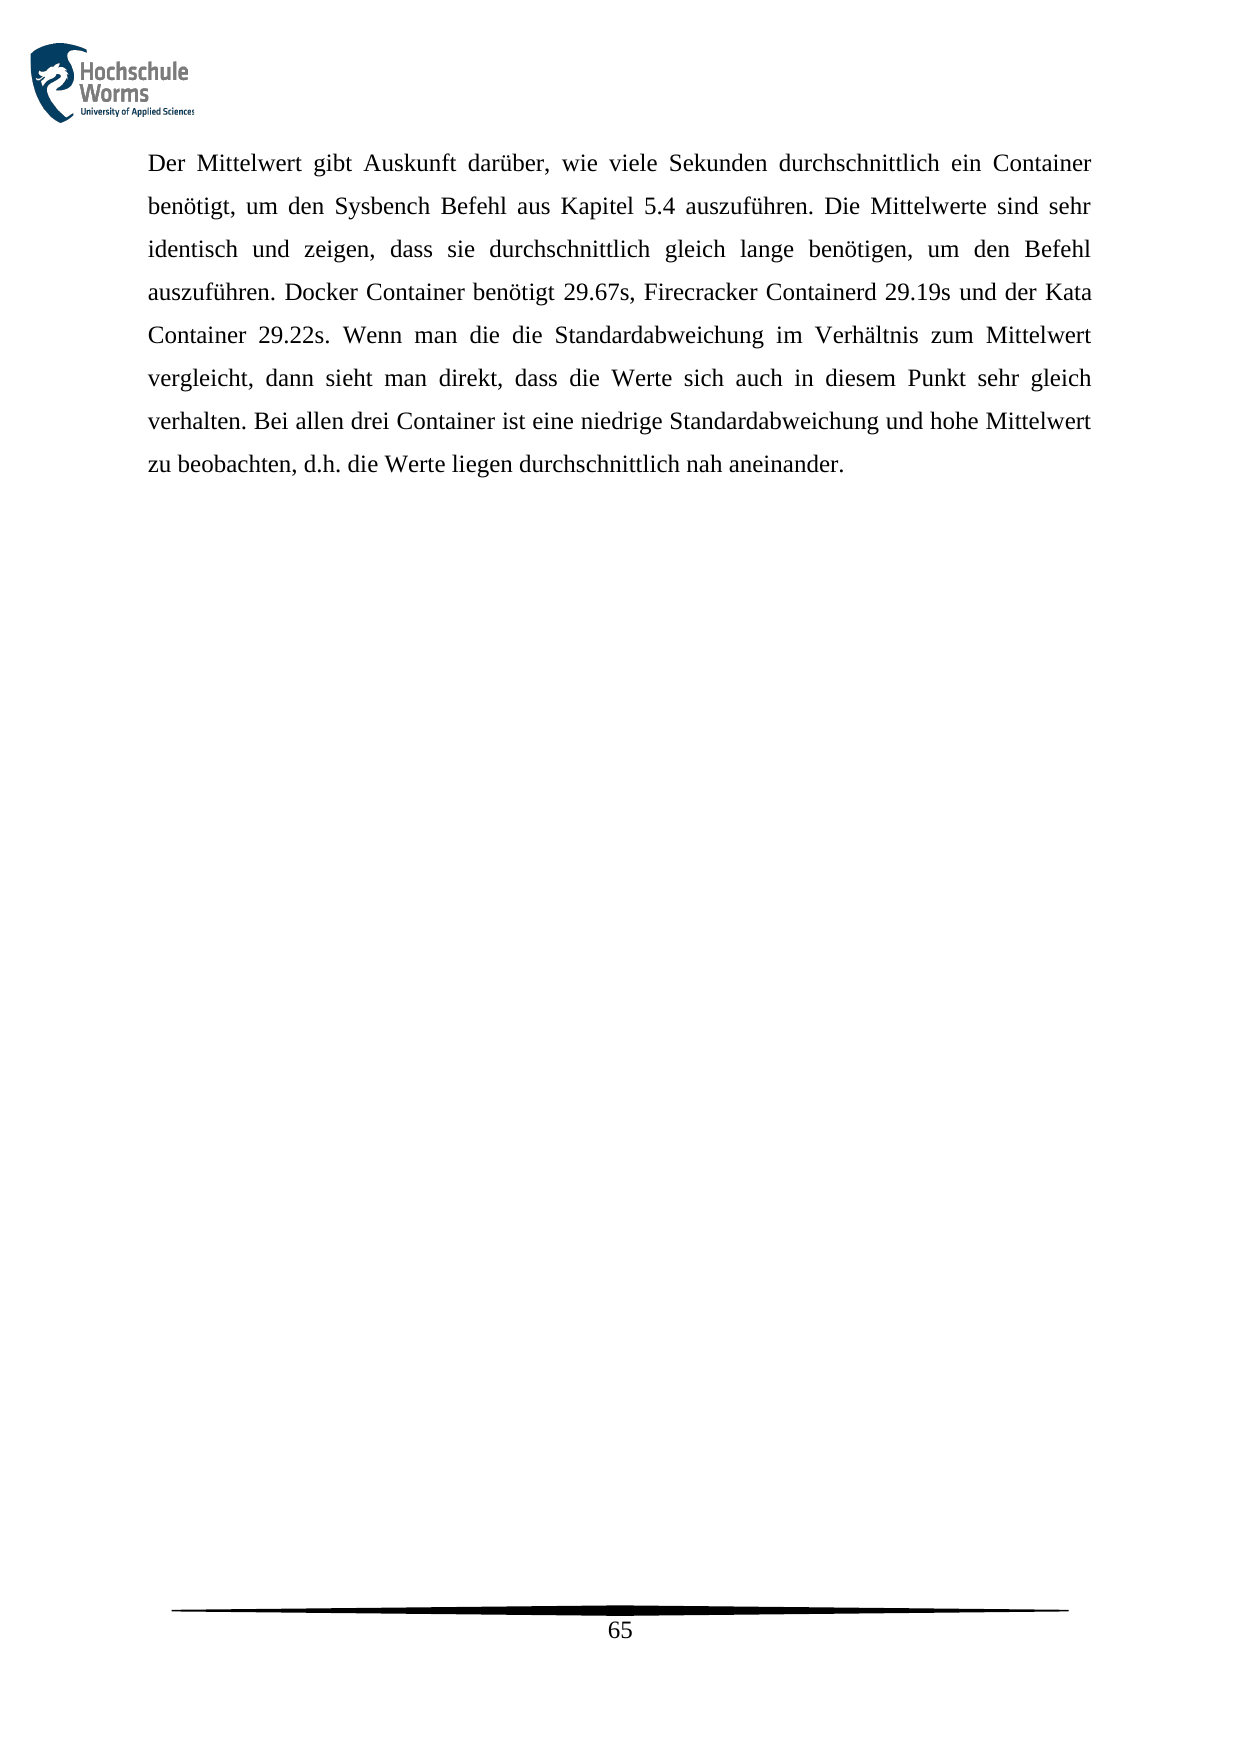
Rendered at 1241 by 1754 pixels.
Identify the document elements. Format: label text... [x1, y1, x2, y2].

text Der Mittelwert gibt Auskunft darüber, wie viele Sekunden durchschnittlich ein Container benötigt, um den Sysbench Befehl aus Kapitel 5.4 auszuführen. Die Mittelwerte sind sehr identisch und zeigen, dass sie durchschnittlich gleich lange benötigen, um den Befehl auszuführen. Docker Container benötigt 29.67s, Firecracker Containerd 29.19s und der Kata Container 29.22s. Wenn man die die Standardabweichung im Verhältnis zum Mittelwert vergleicht, dann sieht man direkt, dass die Werte sich auch in diesem Punkt sehr gleich verhalten. Bei allen drei Container ist eine niedrige Standardabweichung und hohe Mittelwert zu beobachten, d.h. die Werte liegen durchschnittlich nah aneinander. [148, 148, 1092, 478]
